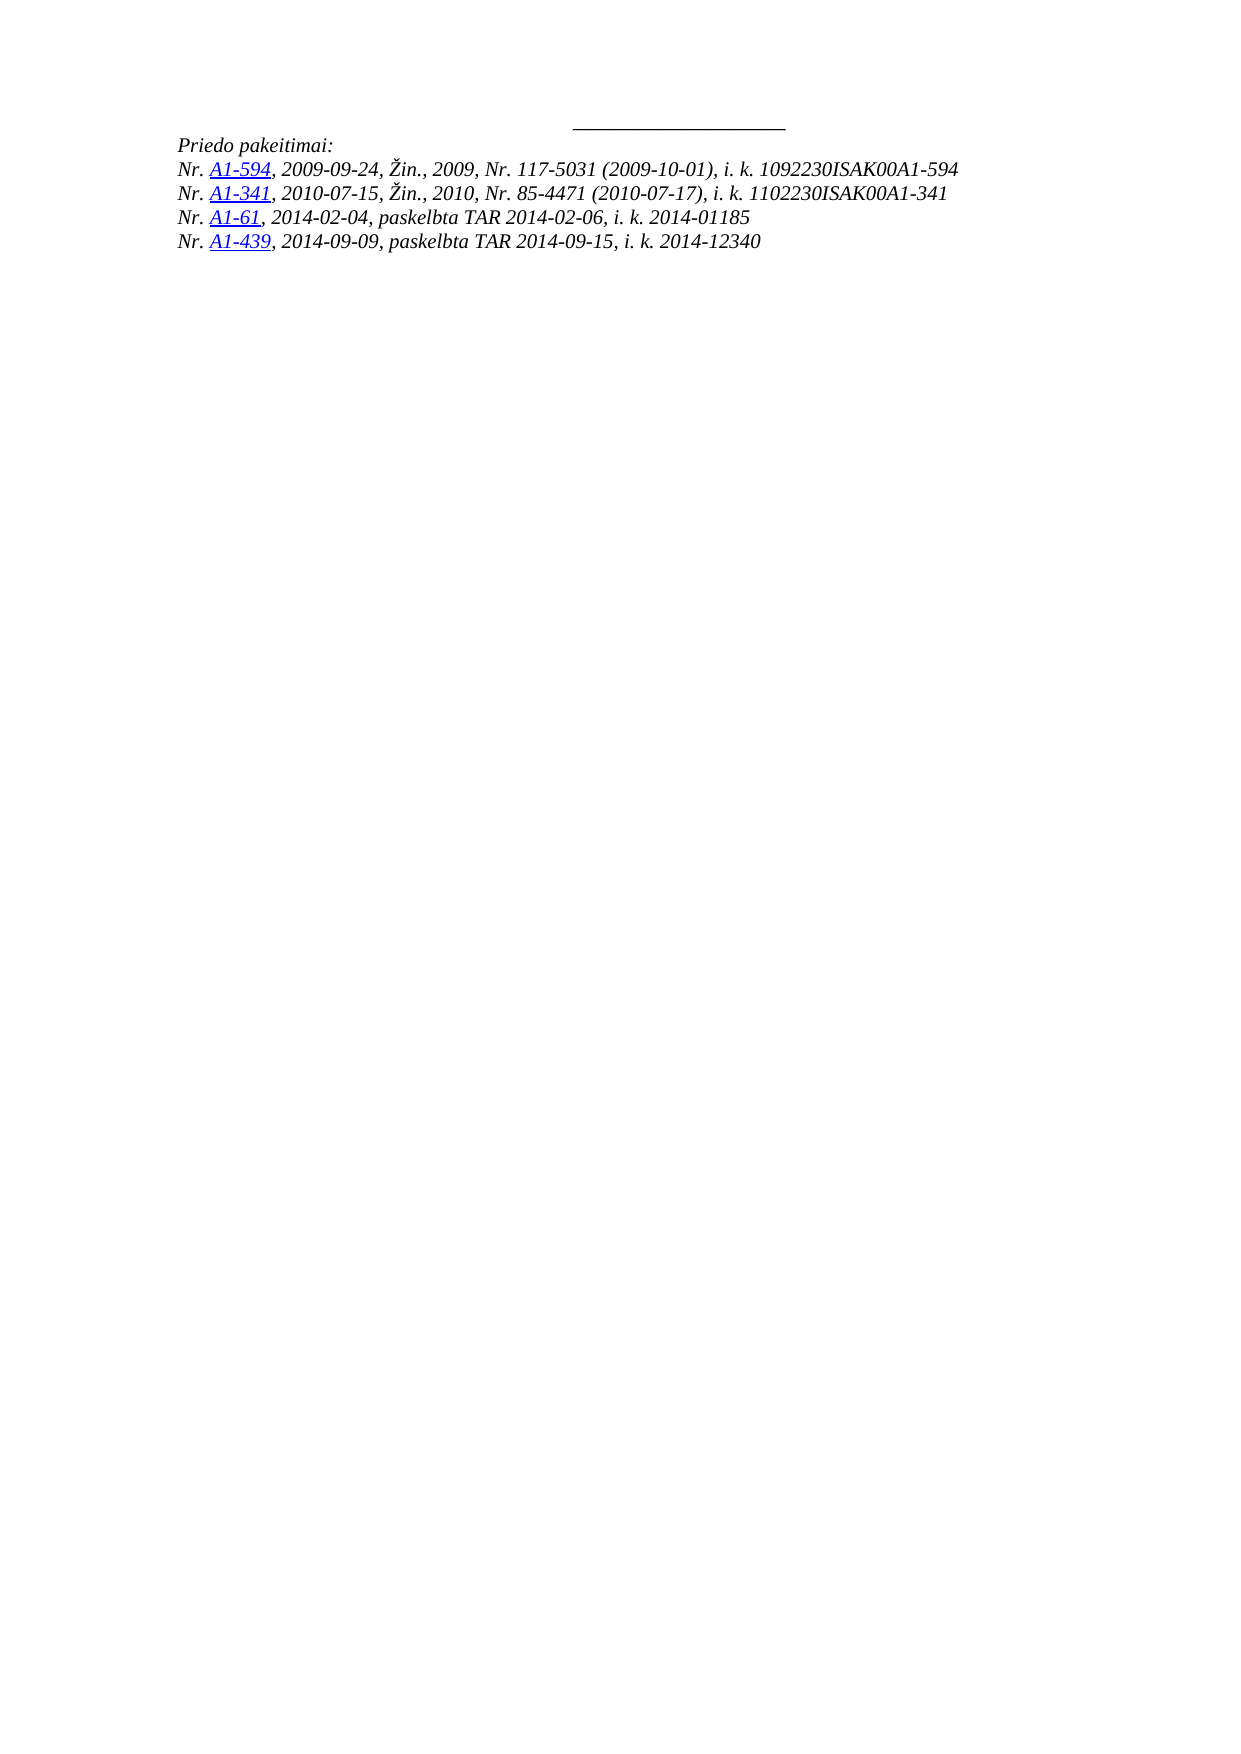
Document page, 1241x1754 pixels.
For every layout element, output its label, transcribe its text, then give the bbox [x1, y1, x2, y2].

text Nr. A1-594, 2009-09-24, Žin., 2009, Nr. 117-5031 (2009-10-01), i. k. 1092230ISAK00A1-594 [177, 157, 1181, 181]
text Priedo pakeitimai: [177, 132, 1181, 157]
text Nr. A1-341, 2010-07-15, Žin., 2010, Nr. 85-4471 (2010-07-17), i. k. 1102230ISAK00A1-341 [177, 181, 1181, 205]
text Nr. A1-439, 2014-09-09, paskelbta TAR 2014-09-15, i. k. 2014-12340 [177, 229, 1181, 253]
text _________________ [177, 104, 1181, 132]
text Nr. A1-61, 2014-02-04, paskelbta TAR 2014-02-06, i. k. 2014-01185 [177, 205, 1181, 229]
